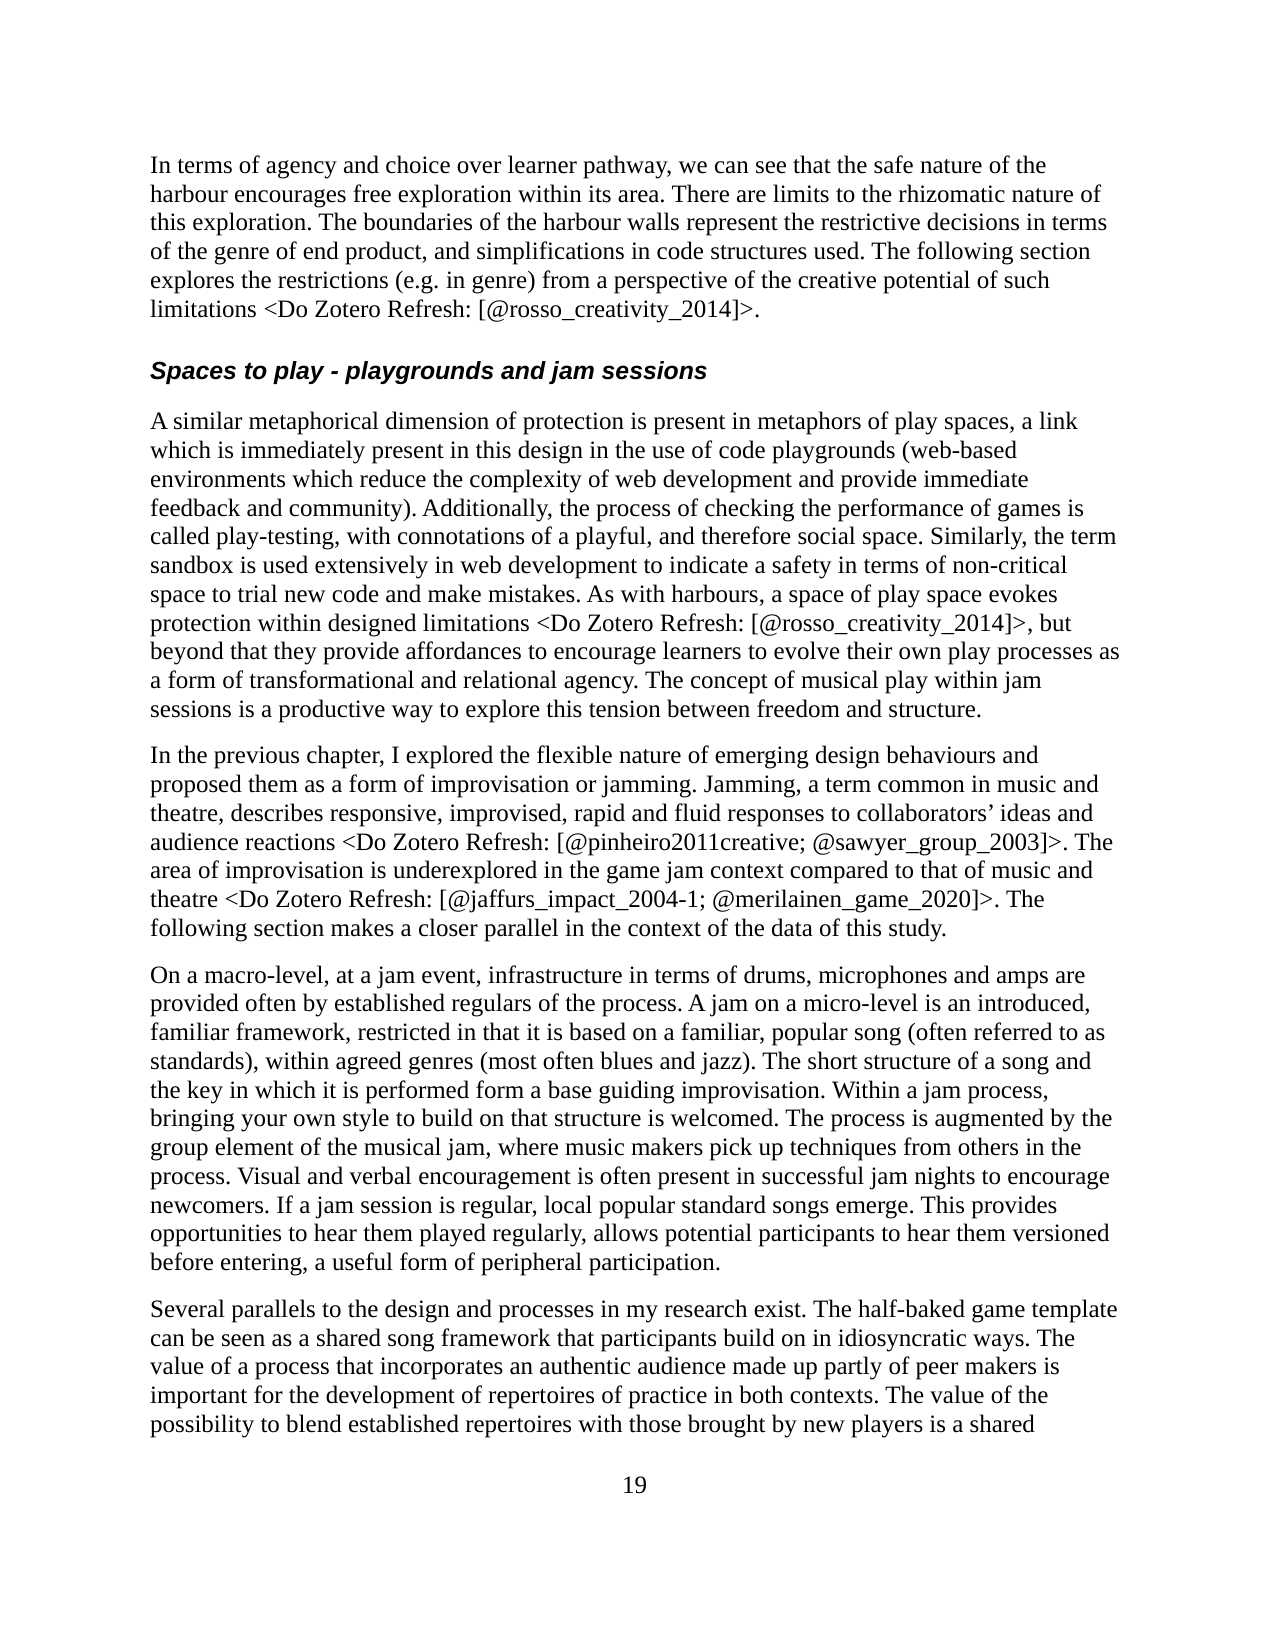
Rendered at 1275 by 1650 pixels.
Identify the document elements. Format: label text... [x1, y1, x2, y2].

text On a macro-level, at a jam event, infrastructure in terms of drums, microphones and amps are provided often by established regulars of the process. A jam on a micro-level is an introduced, familiar framework, restricted in that it is based on a familiar, popular song (often referred to as standards), within agreed genres (most often blues and jazz). The short structure of a song and the key in which it is performed form a base guiding improvisation. Within a jam process, bringing your own style to build on that structure is welcomed. The process is augmented by the group element of the musical jam, where music makers pick up techniques from others in the process. Visual and verbal encouragement is often present in successful jam nights to encourage newcomers. If a jam session is regular, local popular standard songs emerge. This provides opportunities to hear them played regularly, allows potential participants to hear them versioned before entering, a useful form of peripheral participation. [150, 960, 1125, 1276]
text Several parallels to the design and processes in my research exist. The half-baked game template can be seen as a shared song framework that participants build on in idiosyncratic ways. The value of a process that incorporates an authentic audience made up partly of peer makers is important for the development of repertoires of practice in both contexts. The value of the possibility to blend established repertoires with those brought by new players is a shared [150, 1294, 1125, 1438]
text In terms of agency and choice over learner pathway, we can see that the safe nature of the harbour encourages free exploration within its area. There are limits to the rhizomatic nature of this exploration. The boundaries of the harbour walls represent the restrictive decisions in terms of the genre of end product, and simplifications in code structures used. The following section explores the restrictions (e.g. in genre) from a perspective of the creative potential of such limitations <Do Zotero Refresh: [@rosso_creativity_2014]>. [150, 150, 1125, 322]
text A similar metaphorical dimension of protection is present in metaphors of play spaces, a link which is immediately present in this design in the use of code playgrounds (web-based environments which reduce the complexity of web development and provide immediate feedback and community). Additionally, the process of checking the performance of games is called play-testing, with connotations of a playful, and therefore social space. Similarly, the term sandbox is used extensively in web development to indicate a safety in terms of non-critical space to trial new code and make mistakes. As with harbours, a space of play space evokes protection within designed limitations <Do Zotero Refresh: [@rosso_creativity_2014]>, but beyond that they provide affordances to encourage learners to evolve their own play processes as a form of transformational and relational agency. The concept of musical play within jam sessions is a productive way to explore this tension between freedom and structure. [150, 406, 1125, 723]
subtitle Spaces to play - playgrounds and jam sessions [150, 356, 1125, 385]
text In the previous chapter, I explored the flexible nature of emerging design behaviours and proposed them as a form of improvisation or jamming. Jamming, a term common in music and theatre, describes responsive, improvised, rapid and fluid responses to collaborators’ ideas and audience reactions <Do Zotero Refresh: [@pinheiro2011creative; @sawyer_group_2003]>. The area of improvisation is underexplored in the game jam context compared to that of music and theatre <Do Zotero Refresh: [@jaffurs_impact_2004-1; @merilainen_game_2020]>. The following section makes a closer parallel in the context of the data of this study. [150, 741, 1125, 942]
